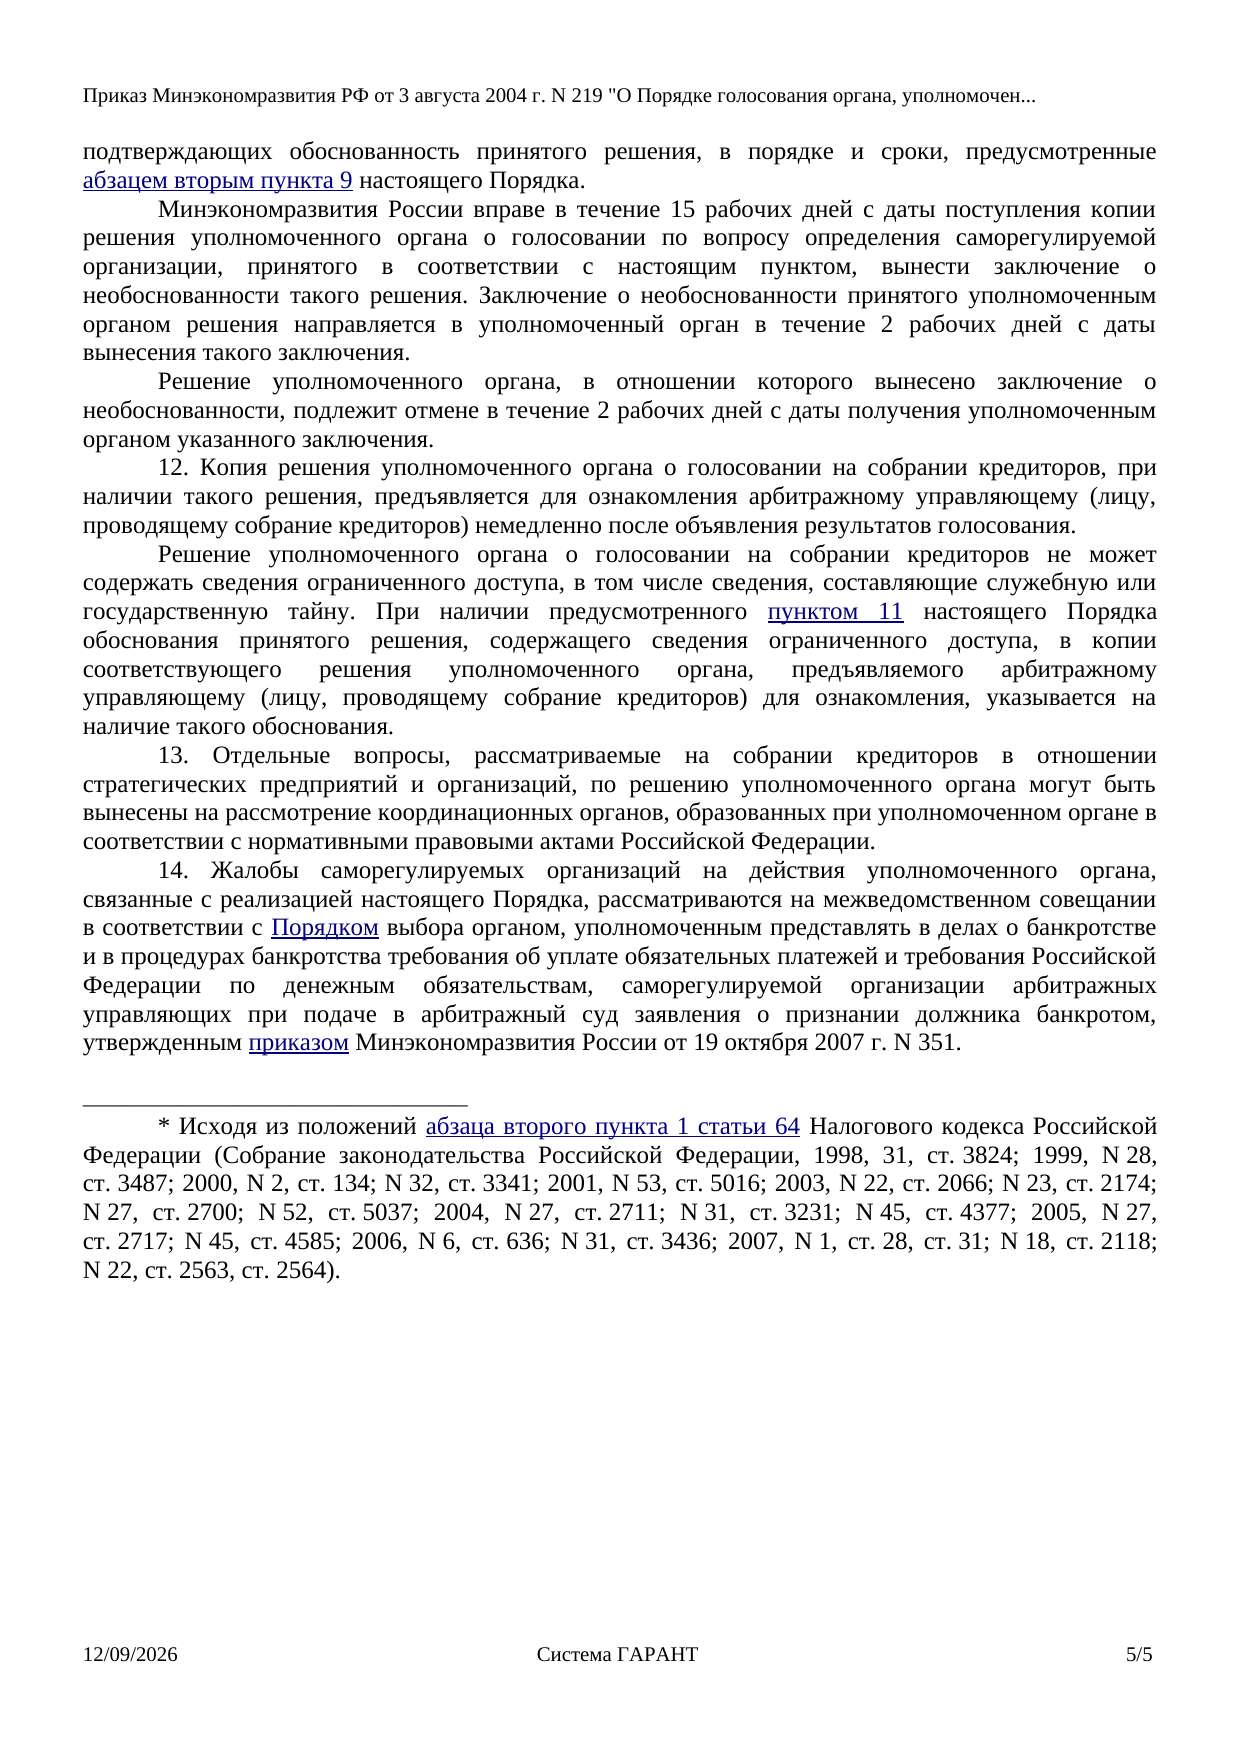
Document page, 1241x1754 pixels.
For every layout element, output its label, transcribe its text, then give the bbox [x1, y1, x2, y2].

text 14. Жалобы саморегулируемых организаций на действия уполномоченного органа, связанные с реализацией настоящего Порядка, рассматриваются на межведомственном совещании в соответствии с Порядком выбора органом, уполномоченным представлять в делах о банкротстве и в процедурах банкротства требования об уплате обязательных платежей и требования Российской Федерации по денежным обязательствам, саморегулируемой организации арбитражных управляющих при подаче в арбитражный суд заявления о признании должника банкротом, утвержденным приказом Минэкономразвития России от 19 октября 2007 г. N 351. [83, 855, 1157, 1056]
text * Исходя из положений абзаца второго пункта 1 статьи 64 Налогового кодекса Российской Федерации (Собрание законодательства Российской Федерации, 1998, 31, ст. 3824; 1999, N 28, ст. 3487; 2000, N 2, ст. 134; N 32, ст. 3341; 2001, N 53, ст. 5016; 2003, N 22, ст. 2066; N 23, ст. 2174; N 27, ст. 2700; N 52, ст. 5037; 2004, N 27, ст. 2711; N 31, ст. 3231; N 45, ст. 4377; 2005, N 27, ст. 2717; N 45, ст. 4585; 2006, N 6, ст. 636; N 31, ст. 3436; 2007, N 1, ст. 28, ст. 31; N 18, ст. 2118; N 22, ст. 2563, ст. 2564). [83, 1111, 1157, 1283]
text 13. Отдельные вопросы, рассматриваемые на собрании кредиторов в отношении стратегических предприятий и организаций, по решению уполномоченного органа могут быть вынесены на рассмотрение координационных органов, образованных при уполномоченном органе в соответствии с нормативными правовыми актами Российской Федерации. [83, 740, 1157, 855]
text Решение уполномоченного органа, в отношении которого вынесено заключение о необоснованности, подлежит отмене в течение 2 рабочих дней с даты получения уполномоченным органом указанного заключения. [83, 366, 1157, 452]
text Решение уполномоченного органа о голосовании на собрании кредиторов не может содержать сведения ограниченного доступа, в том числе сведения, составляющие служебную или государственную тайну. При наличии предусмотренного пунктом 11 настоящего Порядка обоснования принятого решения, содержащего сведения ограниченного доступа, в копии соответствующего решения уполномоченного органа, предъявляемого арбитражному управляющему (лицу, проводящему собрание кредиторов) для ознакомления, указывается на наличие такого обоснования. [83, 539, 1157, 740]
text подтверждающих обоснованность принятого решения, в порядке и сроки, предусмотренные абзацем вторым пункта 9 настоящего Порядка. [83, 136, 1157, 194]
text Минэкономразвития России вправе в течение 15 рабочих дней с даты поступления копии решения уполномоченного органа о голосовании по вопросу определения саморегулируемой организации, принятого в соответствии с настоящим пунктом, вынести заключение о необоснованности такого решения. Заключение о необоснованности принятого уполномоченным органом решения направляется в уполномоченный орган в течение 2 рабочих дней с даты вынесения такого заключения. [83, 194, 1157, 366]
text ____________________________ [83, 1085, 1157, 1111]
text 12. Копия решения уполномоченного органа о голосовании на собрании кредиторов, при наличии такого решения, предъявляется для ознакомления арбитражному управляющему (лицу, проводящему собрание кредиторов) немедленно после объявления результатов голосования. [83, 452, 1157, 539]
